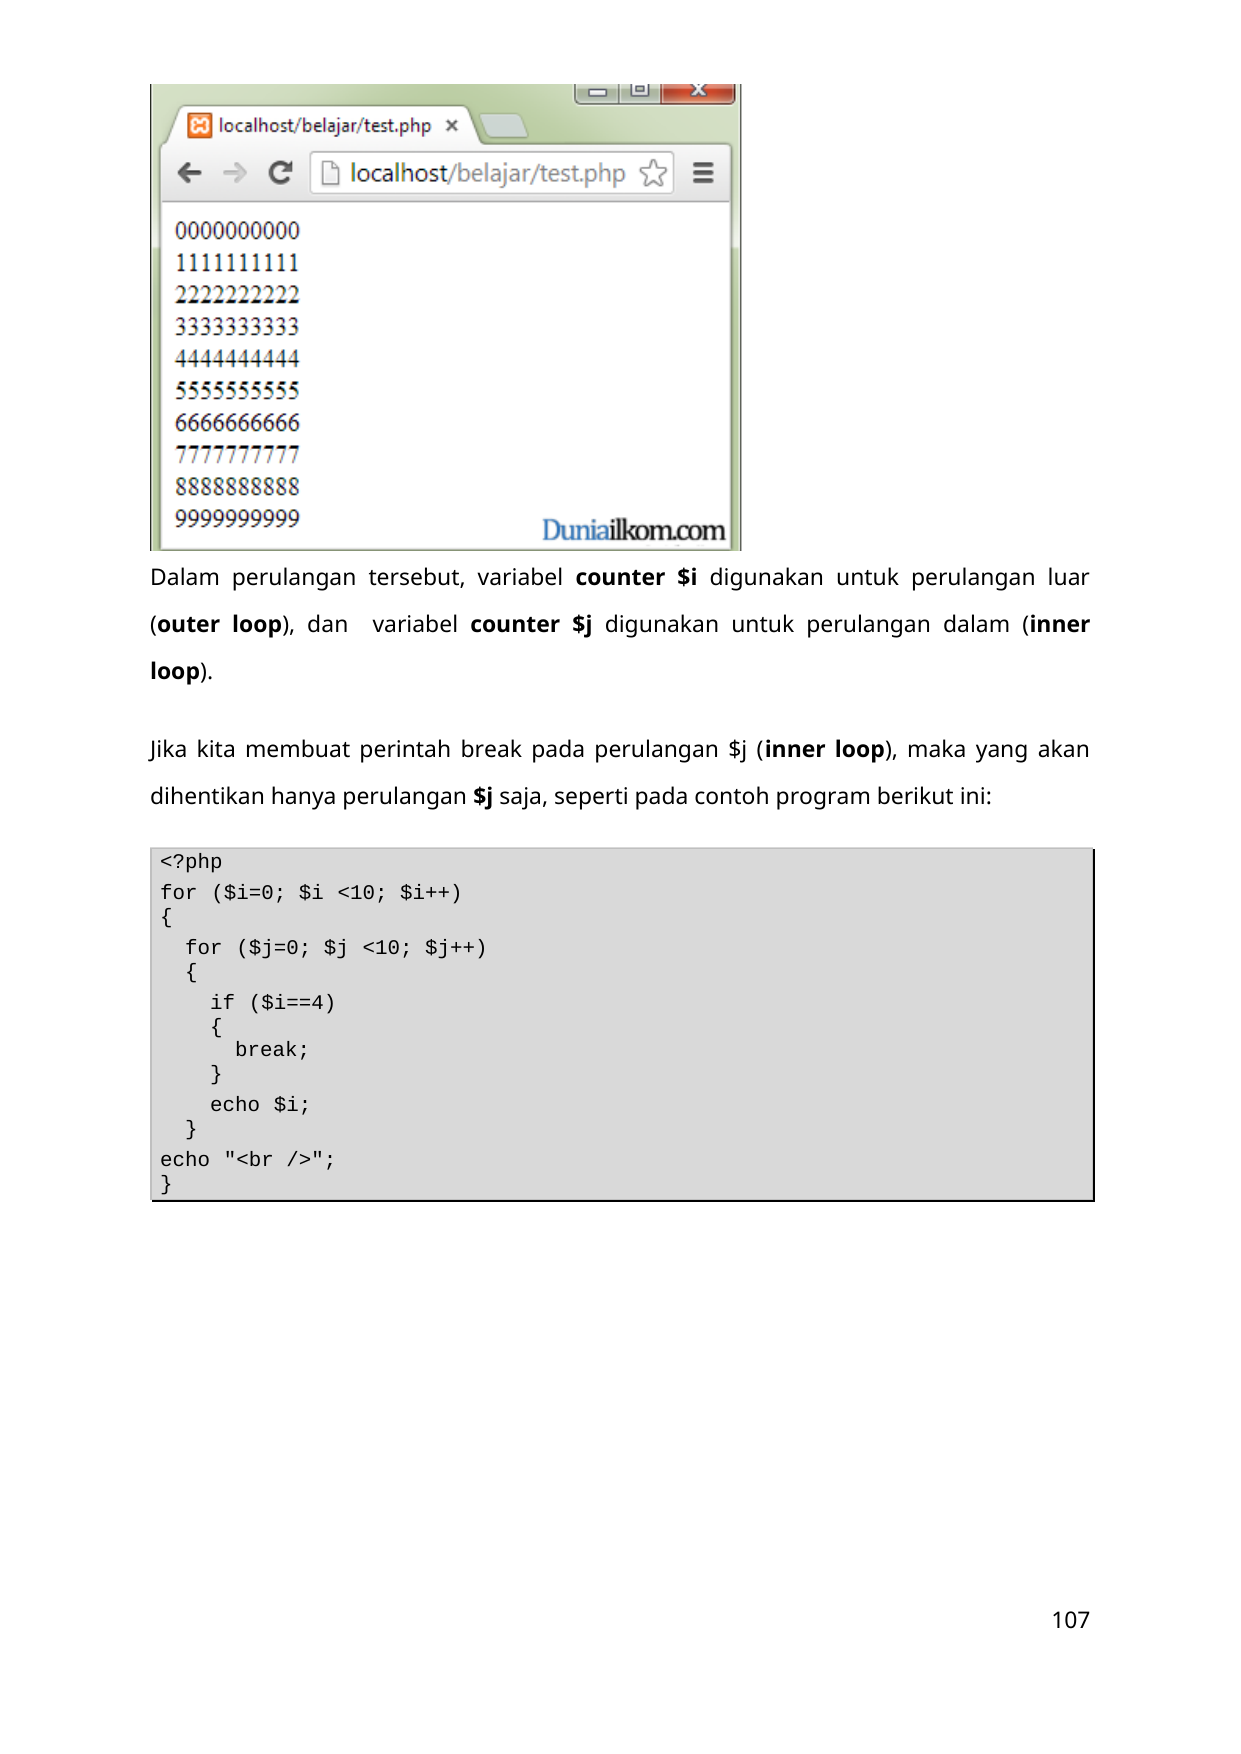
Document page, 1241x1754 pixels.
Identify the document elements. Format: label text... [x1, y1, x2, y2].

text Dalam perulangan tersebut, variabel counter $i digunakan untuk perulangan luar (outer loop), dan variabel counter $j digunakan untuk perulangan dalam (inner loop). [150, 561, 1090, 686]
picture [150, 84, 742, 551]
text Jika kita membuat perintah break pada perulangan $j (inner loop), maka yang akan dihentikan hanya perulangan $j saja, seperti pada contoh program berikut ini: [150, 733, 1090, 811]
